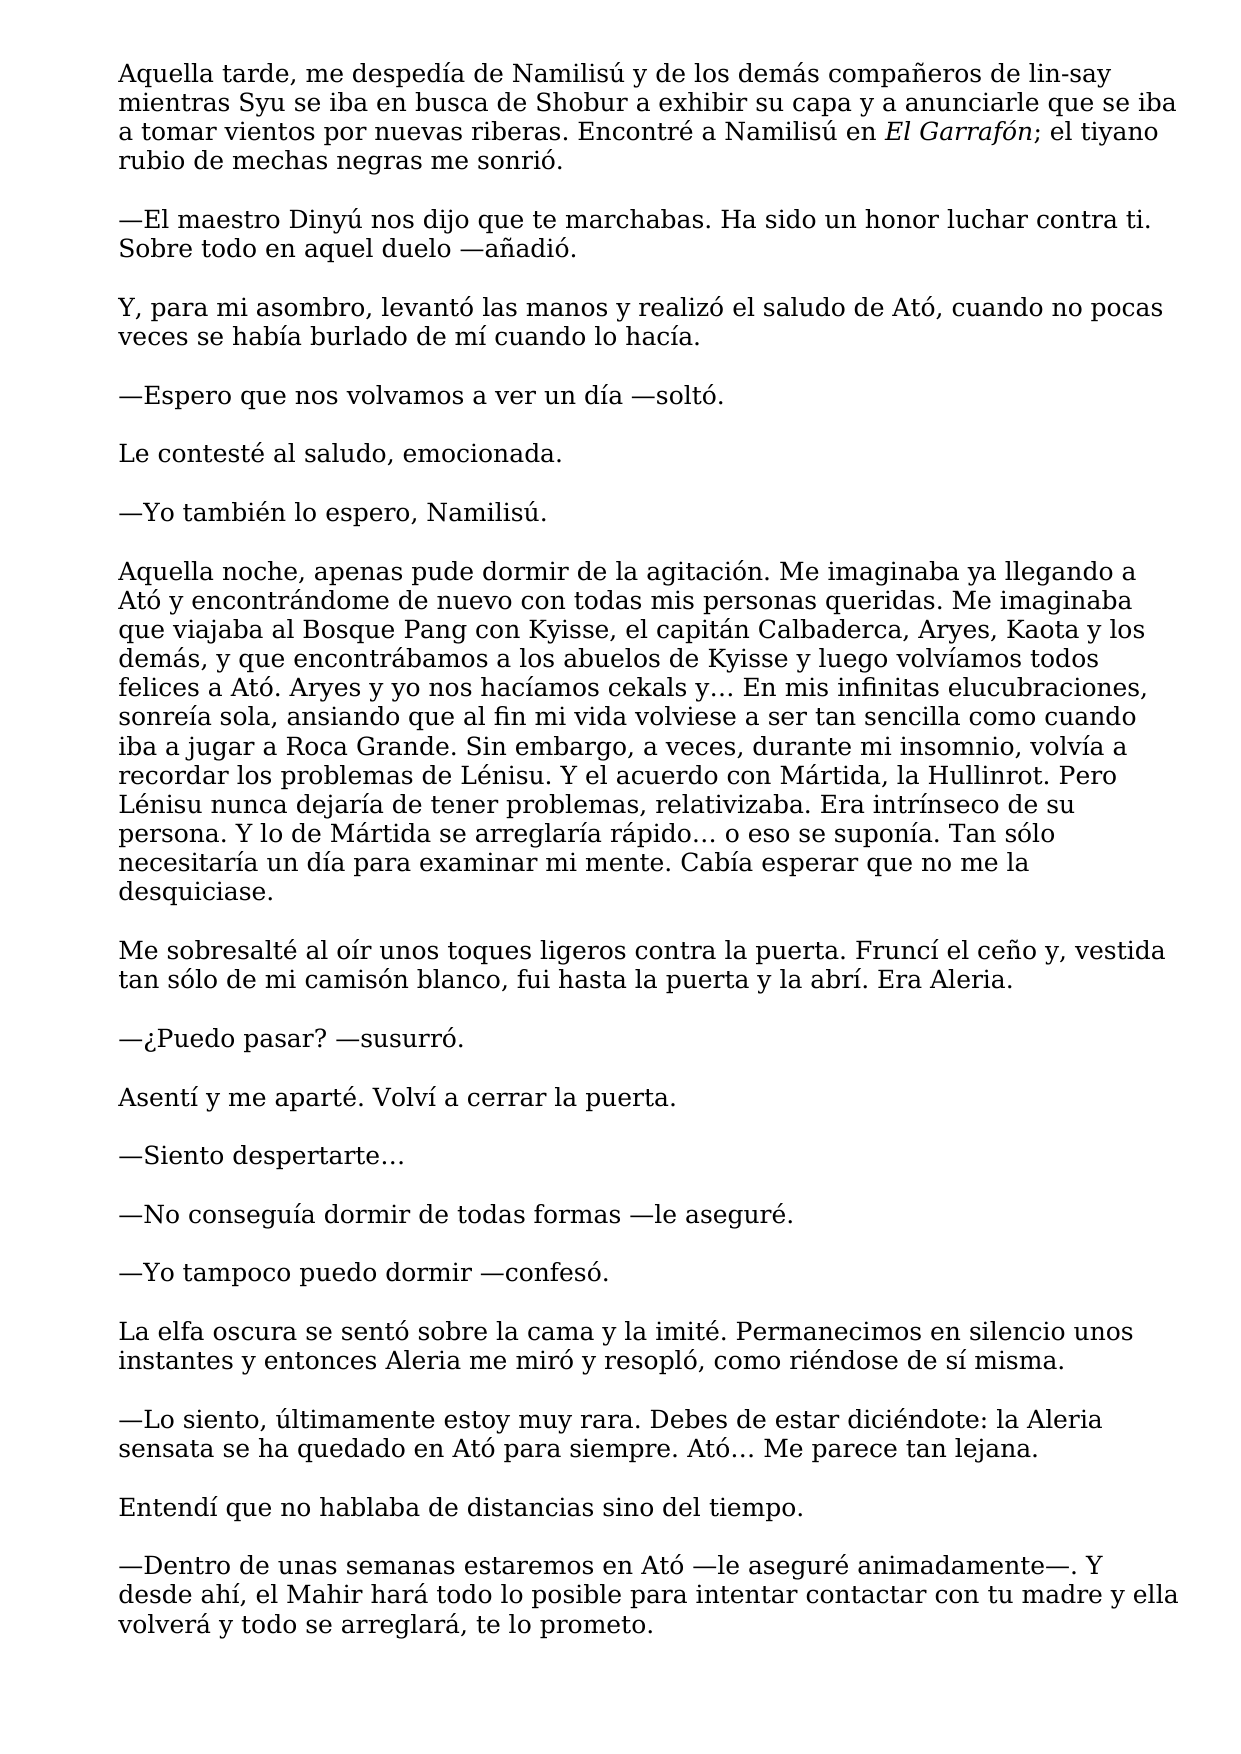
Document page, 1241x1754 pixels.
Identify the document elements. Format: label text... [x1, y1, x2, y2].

text —Espero que nos volvamos a ver un día —soltó. [118, 381, 1181, 410]
text La elfa oscura se sentó sobre la cama y la imité. Permanecimos en silencio unos instantes y entonces Aleria me miró y resopló, como riéndose de sí misma. [118, 1317, 1181, 1376]
text Le contesté al saludo, emocionada. [118, 439, 1181, 469]
text —Yo tampoco puedo dormir —confesó. [118, 1259, 1181, 1288]
text —El maestro Dinyú nos dijo que te marchabas. Ha sido un honor luchar contra ti. Sobre todo en aquel duelo —añadió. [118, 205, 1181, 263]
text —No conseguía dormir de todas formas —le aseguré. [118, 1200, 1181, 1229]
text Me sobresalté al oír unos toques ligeros contra la puerta. Fruncí el ceño y, vestida tan sólo de mi camisón blanco, fui hasta la puerta y la abrí. Era Aleria. [118, 936, 1181, 994]
text —Yo también lo espero, Namilisú. [118, 498, 1181, 527]
text Aquella tarde, me despedía de Namilisú y de los demás compañeros de lin-say mientras Syu se iba en busca de Shobur a exhibir su capa y a anunciarle que se iba a tomar vientos por nuevas riberas. Encontré a Namilisú en El Garrafón; el tiyano rubio de mechas negras me sonrió. [118, 59, 1181, 176]
text —¿Puedo pasar? —susurró. [118, 1024, 1181, 1053]
text Aquella noche, apenas pude dormir de la agitación. Me imaginaba ya llegando a Ató y encontrándome de nuevo con todas mis personas queridas. Me imaginaba que viajaba al Bosque Pang con Kyisse, el capitán Calbaderca, Aryes, Kaota y los demás, y que encontrábamos a los abuelos de Kyisse y luego volvíamos todos felices a Ató. Aryes y yo nos hacíamos cekals y… En mis infinitas elucubraciones, sonreía sola, ansiando que al fin mi vida volviese a ser tan sencilla como cuando iba a jugar a Roca Grande. Sin embargo, a veces, durante mi insomnio, volvía a recordar los problemas de Lénisu. Y el acuerdo con Mártida, la Hullinrot. Pero Lénisu nunca dejaría de tener problemas, relativizaba. Era intrínseco de su persona. Y lo de Mártida se arreglaría rápido… o eso se suponía. Tan sólo necesitaría un día para examinar mi mente. Cabía esperar que no me la desquiciase. [118, 557, 1181, 907]
text Entendí que no hablaba de distancias sino del tiempo. [118, 1493, 1181, 1522]
text —Siento despertarte… [118, 1141, 1181, 1171]
text —Lo siento, últimamente estoy muy rara. Debes de estar diciéndote: la Aleria sensata se ha quedado en Ató para siempre. Ató… Me parece tan lejana. [118, 1405, 1181, 1463]
text —Dentro de unas semanas estaremos en Ató —le aseguré animadamente—. Y desde ahí, el Mahir hará todo lo posible para intentar contactar con tu madre y ella volverá y todo se arreglará, te lo prometo. [118, 1552, 1181, 1639]
text Asentí y me aparté. Volví a cerrar la puerta. [118, 1083, 1181, 1112]
text Y, para mi asombro, levantó las manos y realizó el saludo de Ató, cuando no pocas veces se había burlado de mí cuando lo hacía. [118, 293, 1181, 351]
